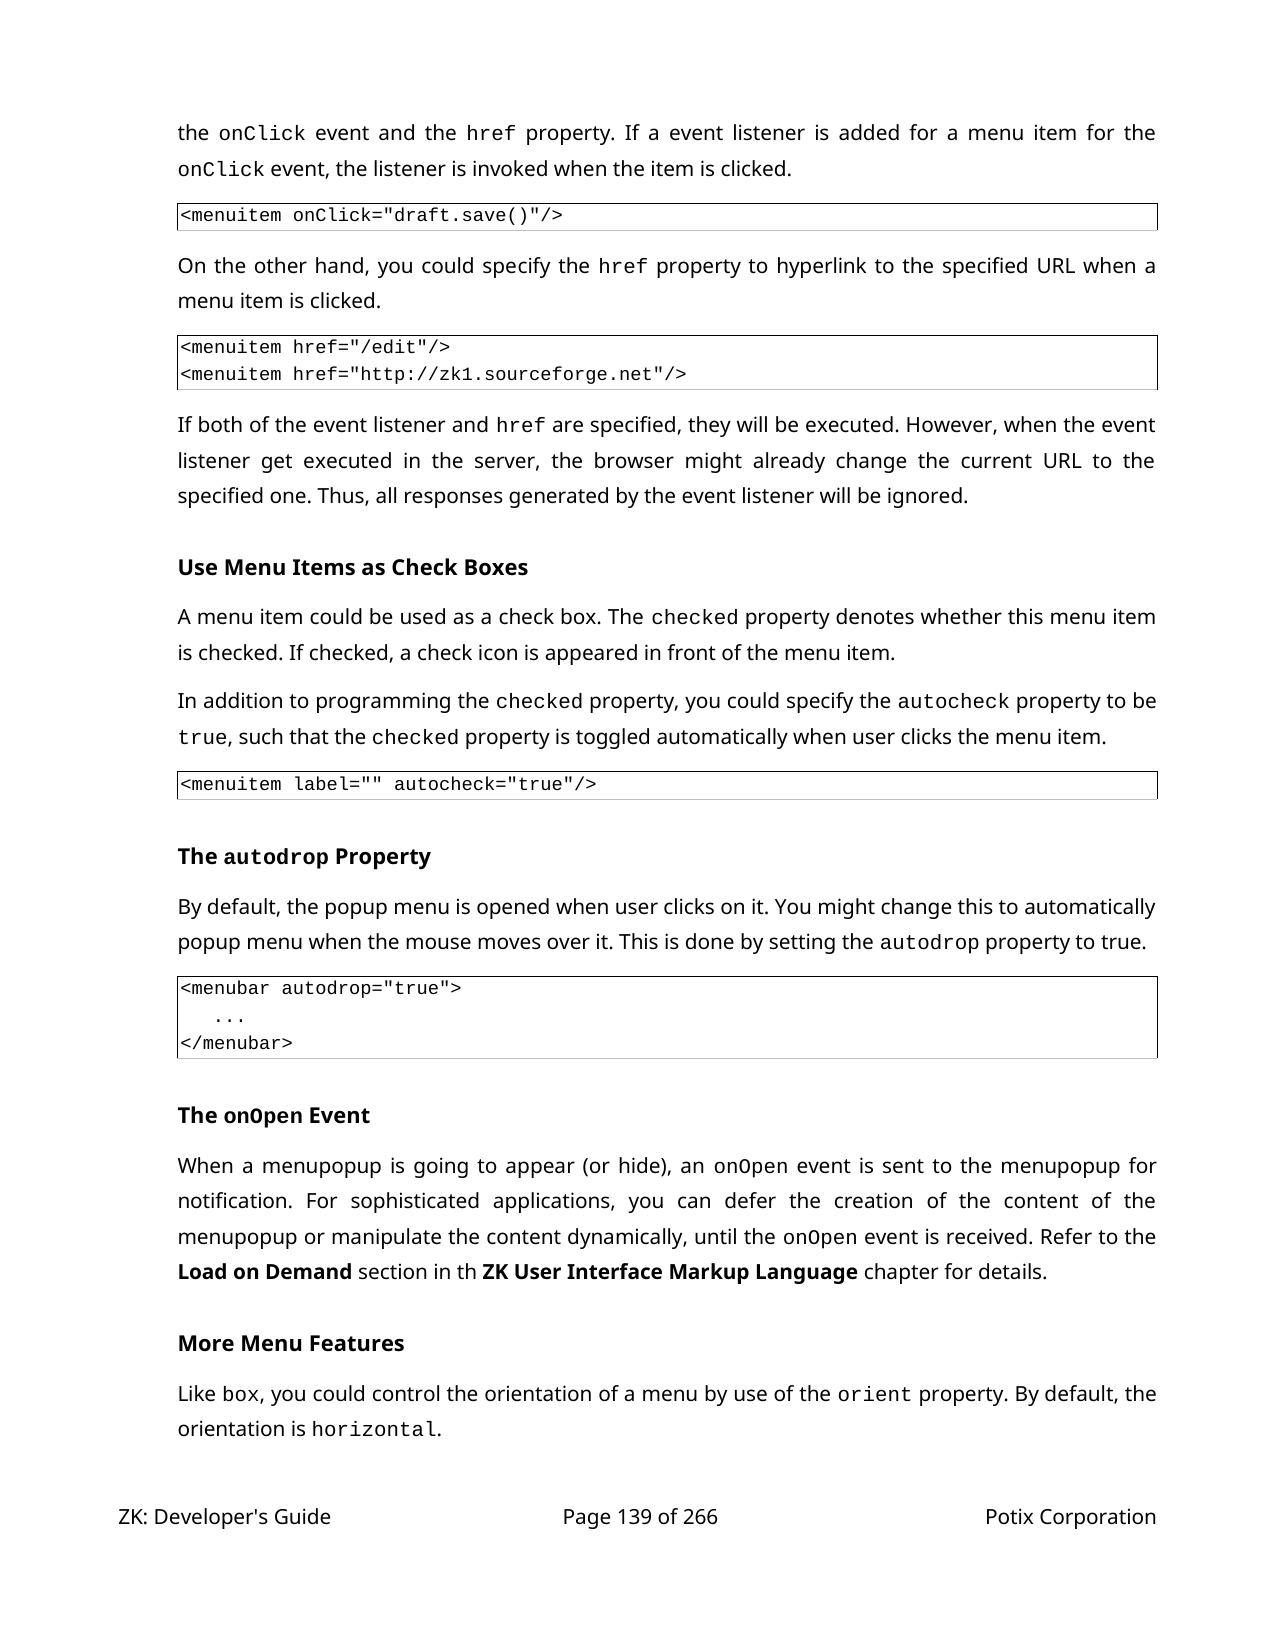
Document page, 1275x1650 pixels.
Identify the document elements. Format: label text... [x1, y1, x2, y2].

text If both of the event listener and href are specified, they will be executed. However, when the event listener get executed in the server, the browser might already change the current URL to the specified one. Thus, all responses generated by the event listener will be ignored. [177, 410, 1157, 509]
subtitle The autodrop Property [177, 841, 1157, 871]
text <menuitem label="" autocheck="true"/> [178, 772, 1157, 799]
text </menubar> [178, 1031, 1157, 1058]
text <menuitem href="http://zk1.sourceforge.net"/> [178, 362, 1157, 389]
text In addition to programming the checked property, you could specify the autocheck property to be true, such that the checked property is toggled automatically when user clicks the menu item. [177, 687, 1157, 751]
text When a menupopup is going to appear (or hide), an onOpen event is sent to the menupopup for notification. For sophisticated applications, you can defer the creation of the content of the menupopup or manipulate the content dynamically, until the onOpen event is received. Refer to the Load on Demand section in th ZK User Interface Markup Language chapter for details. [177, 1151, 1157, 1286]
subtitle The onOpen Event [177, 1100, 1157, 1131]
text <menuitem href="/edit"/> [178, 336, 1157, 359]
text the onClick event and the href property. If a event listener is added for a menu item for the onClick event, the listener is invoked when the item is clicked. [177, 118, 1157, 182]
text ... [178, 1003, 1157, 1028]
text <menuitem onClick="draft.save()"/> [178, 204, 1157, 230]
text Like box, you could control the orientation of a menu by use of the orient property. By default, the orientation is horizontal. [177, 1379, 1157, 1443]
subtitle Use Menu Items as Check Boxes [177, 552, 1157, 582]
text <menubar autodrop="true"> [178, 977, 1157, 1001]
subtitle More Menu Features [177, 1328, 1157, 1358]
text A menu item could be used as a check box. The checked property denotes whether this menu item is checked. If checked, a check icon is appeared in front of the menu item. [177, 602, 1157, 666]
text On the other hand, you could specify the href property to hyperlink to the specified URL when a menu item is clicked. [177, 251, 1157, 314]
text By default, the popup menu is opened when user clicks on it. You might change this to automatically popup menu when the mouse moves over it. This is done by setting the autodrop property to true. [177, 892, 1157, 956]
